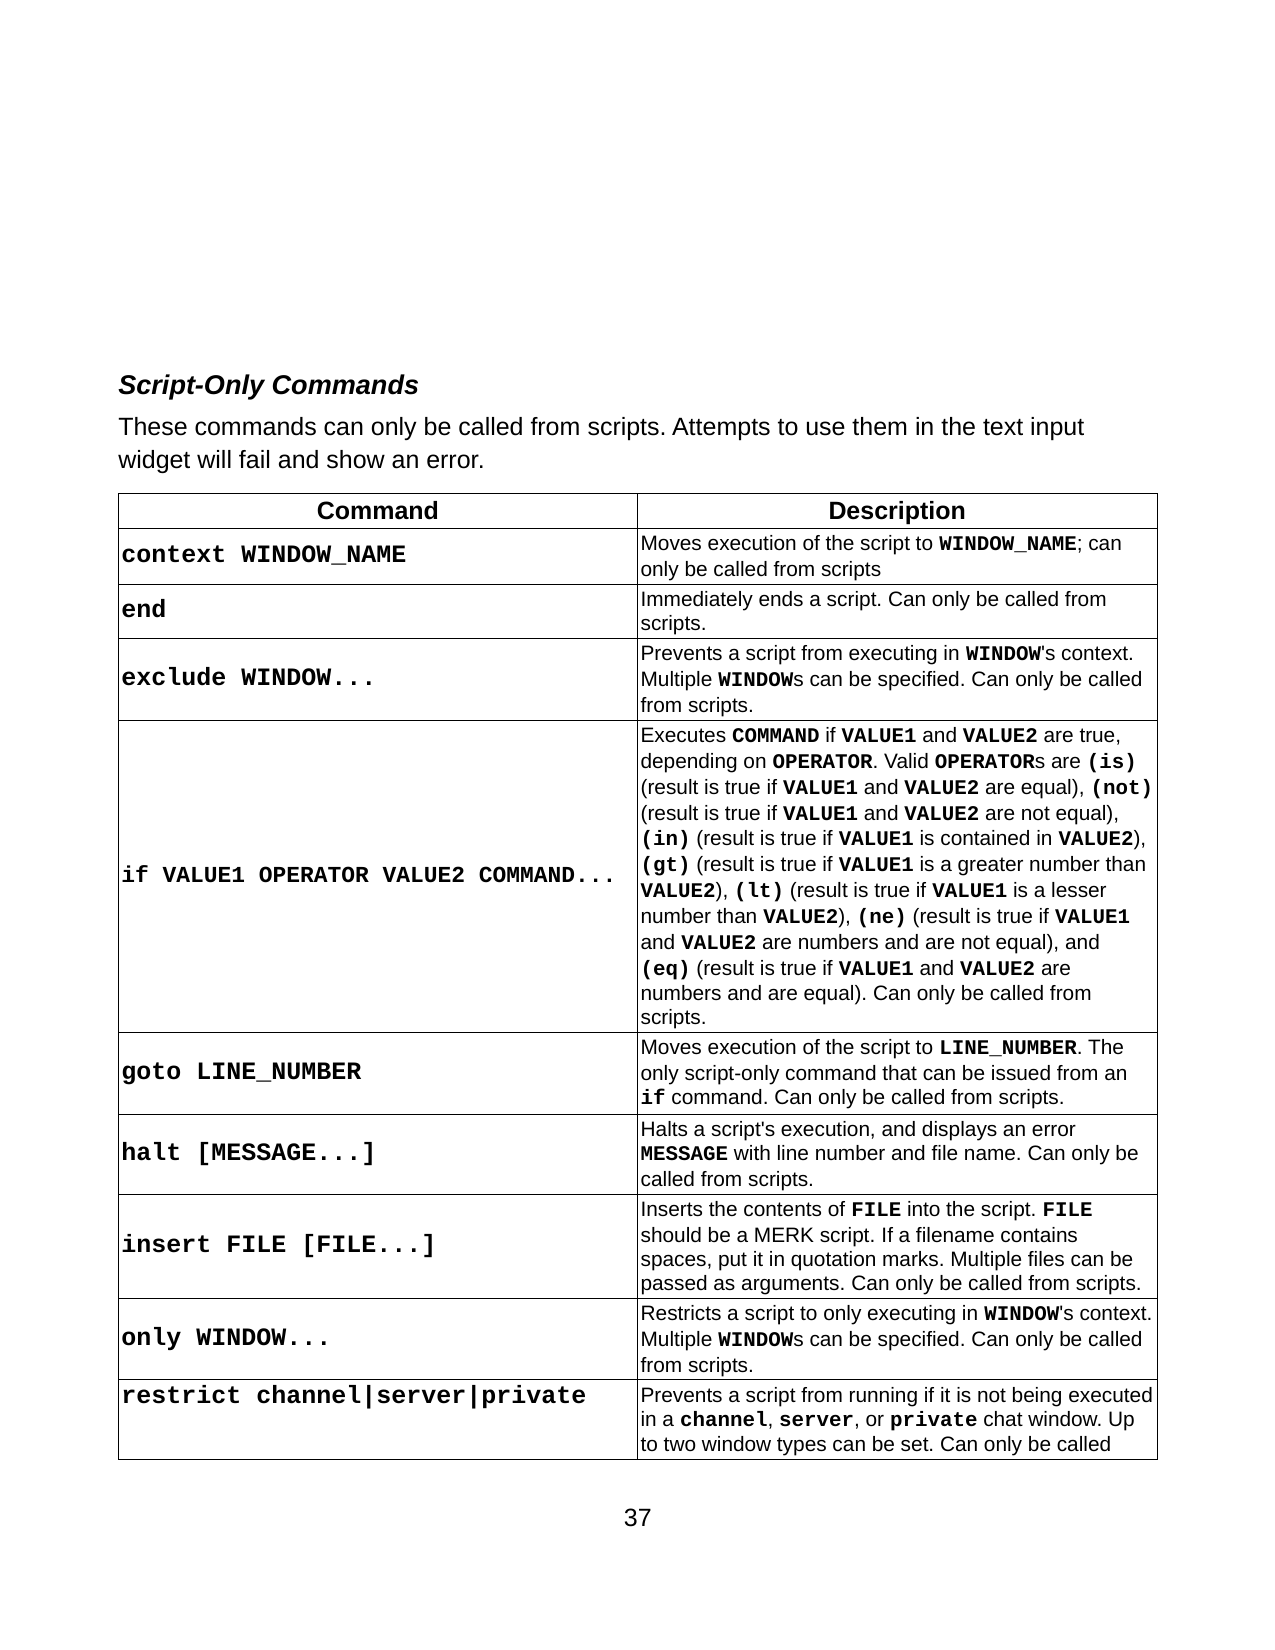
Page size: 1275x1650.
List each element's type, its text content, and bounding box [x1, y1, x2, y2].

table_cell only WINDOW... [119, 1299, 637, 1379]
table_cell restrict channel|server|private [119, 1380, 637, 1459]
table_cell Restricts a script to only executing in WINDOW's context. Multiple WINDOWs can be specified. Can only be called from scripts. [638, 1299, 1157, 1379]
table_cell Immediately ends a script. Can only be called from scripts. [638, 585, 1157, 638]
table_cell Inserts the contents of FILE into the script. FILE should be a MERK script. If a filename contains spaces, put it in quotation marks. Multiple files can be passed as arguments. Can only be called from scripts. [638, 1195, 1157, 1298]
table_cell Moves execution of the script to LINE_NUMBER. The only script-only command that can be issued from an if command. Can only be called from scripts. [638, 1033, 1157, 1114]
text These commands can only be called from scripts. Attempts to use them in the text input widget will fail and show an error. [118, 412, 1157, 474]
table_header Description [638, 494, 1157, 528]
subtitle Script-Only Commands [118, 369, 1157, 400]
table_cell goto LINE_NUMBER [119, 1033, 637, 1114]
table_cell context WINDOW_NAME [119, 529, 637, 584]
table_cell insert FILE [FILE...] [119, 1195, 637, 1298]
table_cell Prevents a script from executing in WINDOW's context. Multiple WINDOWs can be specified. Can only be called from scripts. [638, 639, 1157, 720]
table_cell if VALUE1 OPERATOR VALUE2 COMMAND... [119, 721, 637, 1032]
table_header Command [119, 494, 637, 528]
table_cell Prevents a script from running if it is not being executed in a channel, server, or private chat window. Up to two window types can be set. Can only be called [638, 1380, 1157, 1459]
table_cell end [119, 585, 637, 638]
table_cell halt [MESSAGE...] [119, 1115, 637, 1194]
table_cell Moves execution of the script to WINDOW_NAME; can only be called from scripts [638, 529, 1157, 584]
table_cell exclude WINDOW... [119, 639, 637, 720]
table_cell Halts a script's execution, and displays an error MESSAGE with line number and file name. Can only be called from scripts. [638, 1115, 1157, 1194]
table_cell Executes COMMAND if VALUE1 and VALUE2 are true, depending on OPERATOR. Valid OPERATORs are (is) (result is true if VALUE1 and VALUE2 are equal), (not) (result is true if VALUE1 and VALUE2 are not equal), (in) (result is true if VALUE1 is contained in VALUE2), (gt) (result is true if VALUE1 is a greater number than VALUE2), (lt) (result is true if VALUE1 is a lesser number than VALUE2), (ne) (result is true if VALUE1 and VALUE2 are numbers and are not equal), and (eq) (result is true if VALUE1 and VALUE2 are numbers and are equal). Can only be called from scripts. [638, 721, 1157, 1032]
